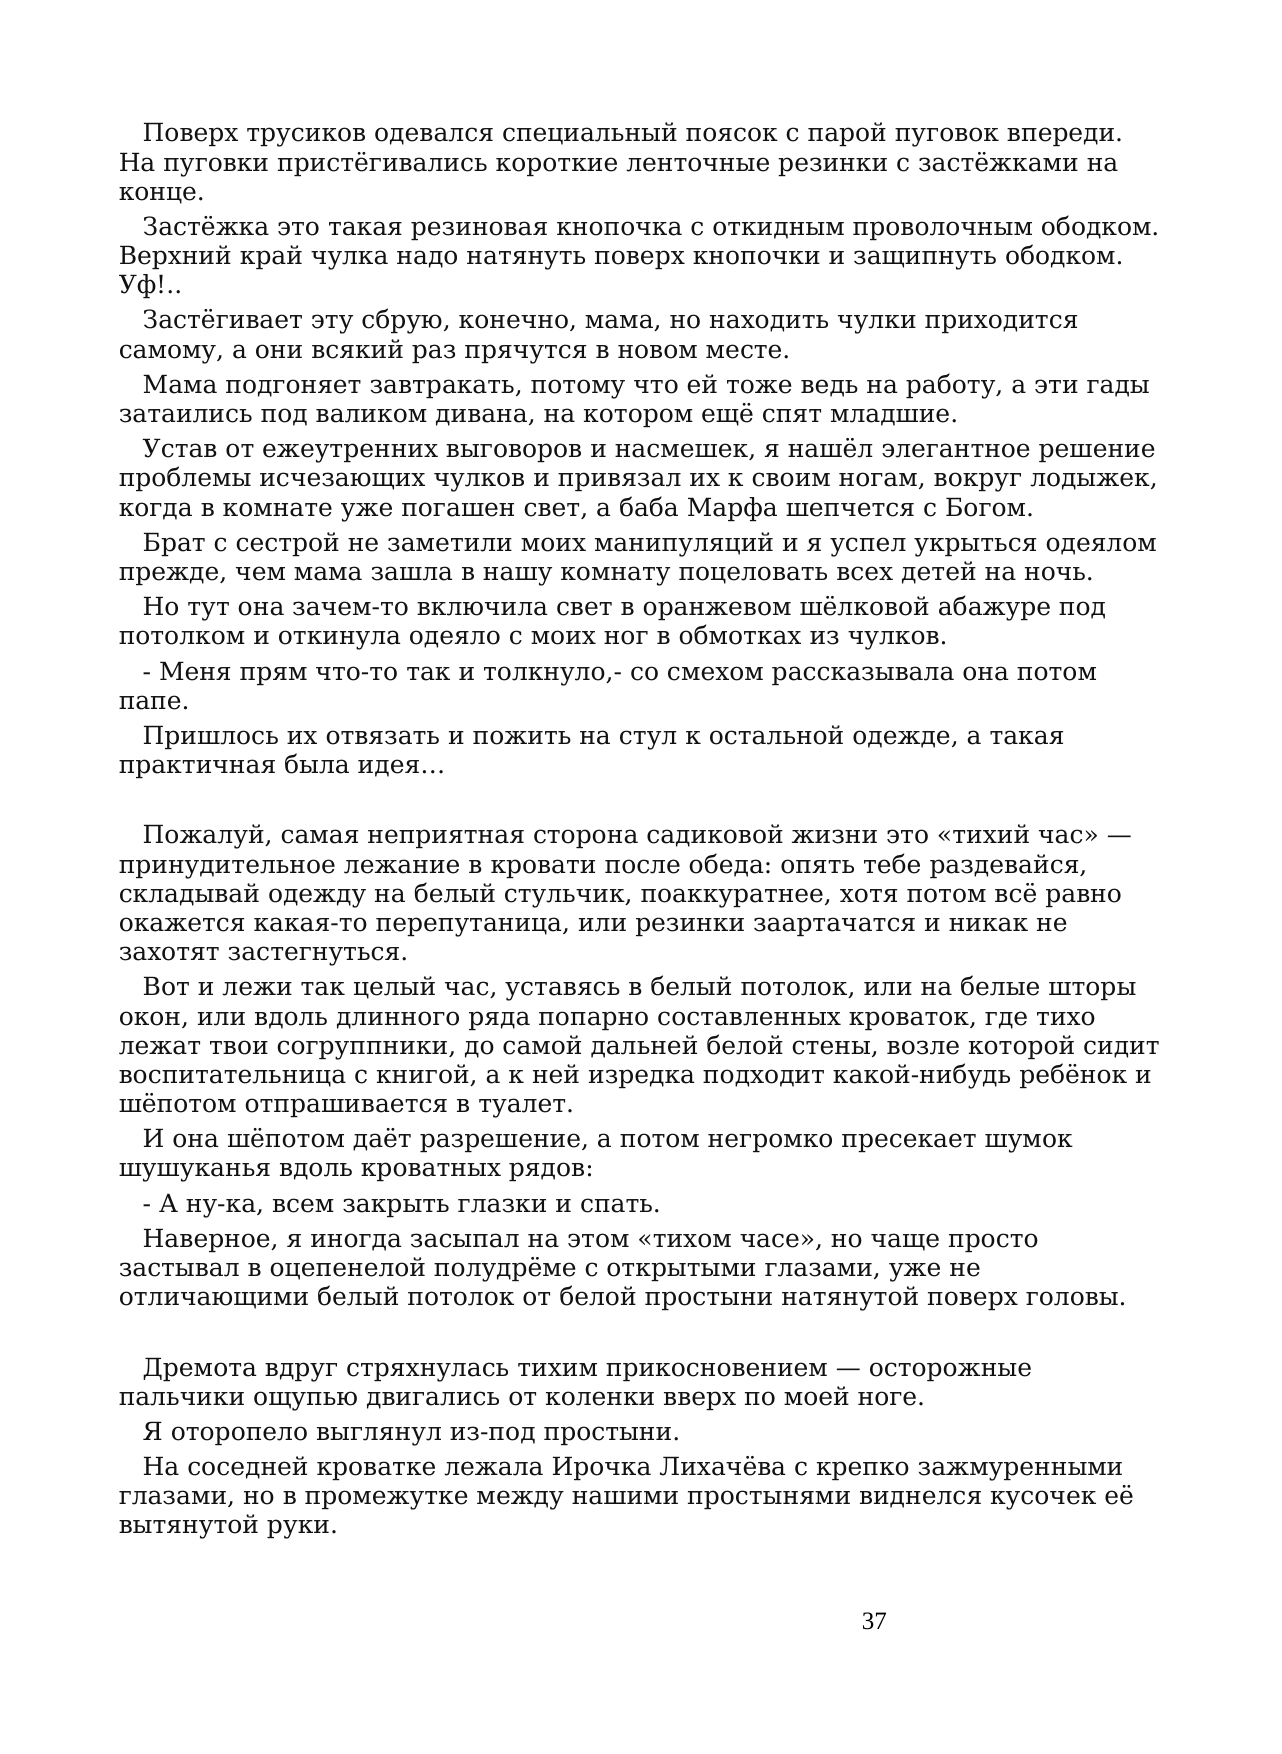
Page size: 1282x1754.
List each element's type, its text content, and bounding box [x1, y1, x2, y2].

text Наверное, я иногда засыпал на этом «тихом часе», но чаще просто застывал в оцепенелой полудрёме с открытыми глазами, уже не отличающими белый потолок от белой простыни натянутой поверх головы. [118, 1224, 1162, 1311]
text Пожалуй, самая неприятная сторона садиковой жизни это «тихий час» — принудительное лежание в кровати после обеда: опять тебе раздевайся, складывай одежду на белый стульчик, поаккуратнее, хотя потом всё равно окажется какая-то перепутаница, или резинки заартачатся и никак не захотят застегнуться. [118, 821, 1162, 966]
text - Меня прям что-то так и толкнуло,- со смехом рассказывала она потом папе. [118, 657, 1162, 715]
text Застёгивает эту сбрую, конечно, мама, но находить чулки приходится самому, а они всякий раз прячутся в новом месте. [118, 306, 1162, 364]
text Устав от ежеутренних выговоров и насмешек, я нашёл элегантное решение проблемы исчезающих чулков и привязал их к своим ногам, вокруг лодыжек, когда в комнате уже погашен свет, а баба Марфа шепчется с Богом. [118, 434, 1162, 522]
text И она шёпотом даёт разрешение, а потом негромко пресекает шумок шушуканья вдоль кроватных рядов: [118, 1124, 1162, 1183]
text Поверх трусиков одевался специальный поясок с парой пуговок впереди. На пуговки пристёгивались короткие ленточные резинки с застёжками на конце. [118, 118, 1162, 206]
text Дремота вдруг стряхнулась тихим прикосновением — осторожные пальчики ощупью двигались от коленки вверх по моей ноге. [118, 1353, 1162, 1411]
text Мама подгоняет завтракать, потому что ей тоже ведь на работу, а эти гады затаились под валиком дивана, на котором ещё спят младшие. [118, 370, 1162, 428]
text Я оторопело выглянул из-под простыни. [118, 1417, 1162, 1446]
text Пришлось их отвязать и пожить на стул к остальной одежде, а такая практичная была идея… [118, 721, 1162, 779]
text - А ну-ка, всем закрыть глазки и спать. [118, 1189, 1162, 1218]
text Вот и лежи так целый час, уставясь в белый потолок, или на белые шторы окон, или вдоль длинного ряда попарно составленных кроваток, где тихо лежат твои согруппники, до самой дальней белой стены, возле которой сидит воспитательница с книгой, а к ней изредка подходит какой-нибудь ребёнок и шёпотом отпрашивается в туалет. [118, 972, 1162, 1118]
text Застёжка это такая резиновая кнопочка с откидным проволочным ободком. Верхний край чулка надо натянуть поверх кнопочки и защипнуть ободком. Уф!.. [118, 212, 1162, 299]
text Но тут она зачем-то включила свет в оранжевом шёлковой абажуре под потолком и откинула одеяло с моих ног в обмотках из чулков. [118, 592, 1162, 651]
text На соседней кроватке лежала Ирочка Лихачёва с крепко зажмуренными глазами, но в промежутке между нашими простынями виднелся кусочек её вытянутой руки. [118, 1452, 1162, 1540]
text Брат с сестрой не заметили моих манипуляций и я успел укрыться одеялом прежде, чем мама зашла в нашу комнату поцеловать всех детей на ночь. [118, 528, 1162, 586]
